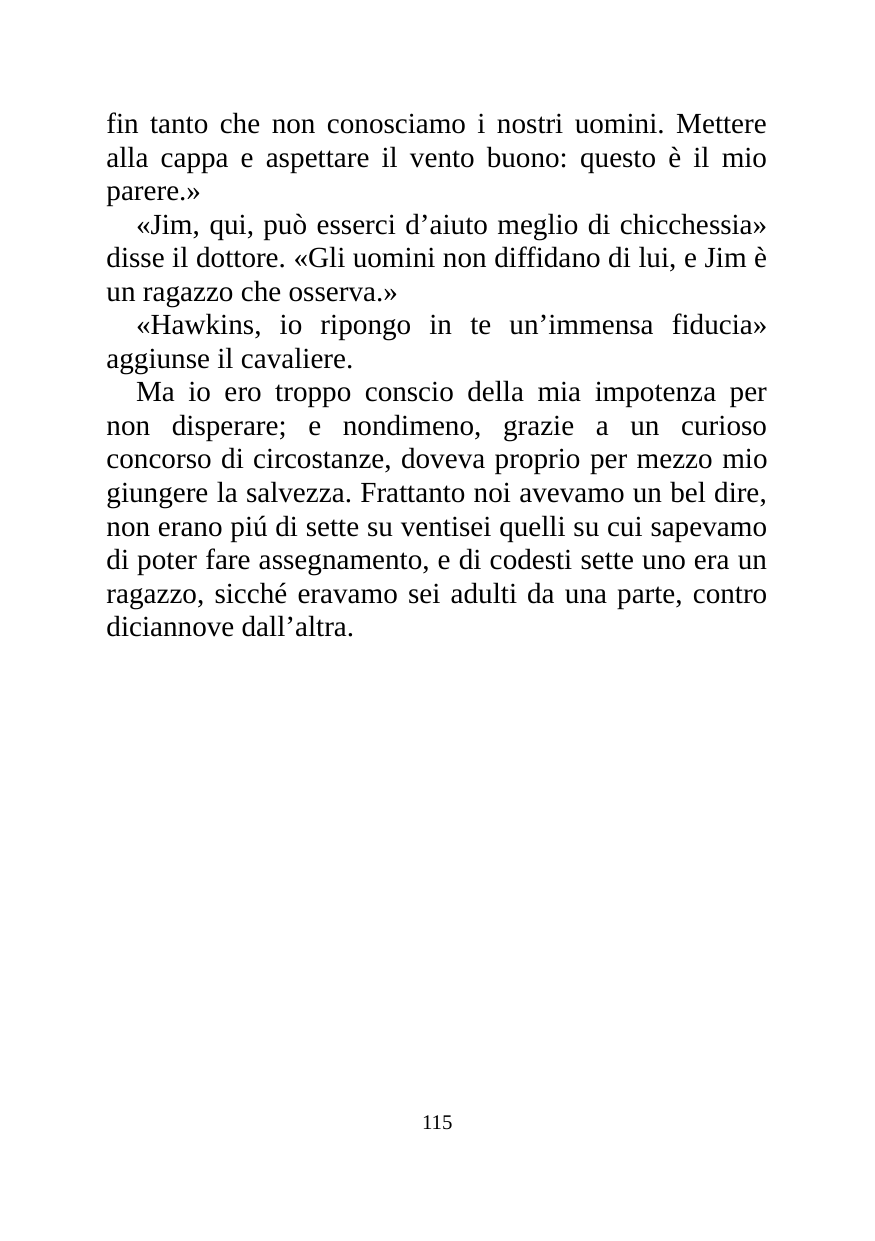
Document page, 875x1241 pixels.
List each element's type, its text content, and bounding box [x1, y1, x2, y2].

text fin tanto che non conosciamo i nostri uomini. Mettere alla cappa e aspettare il vento buono: questo è il mio parere.» [106, 106, 768, 207]
text «Hawkins, io ripongo in te un’immensa fiducia» aggiunse il cavaliere. [106, 307, 768, 374]
text «Jim, qui, può esserci d’aiuto meglio di chicchessia» disse il dottore. «Gli uomini non diffidano di lui, e Jim è un ragazzo che osserva.» [106, 207, 768, 307]
text Ma io ero troppo conscio della mia impotenza per non disperare; e nondimeno, grazie a un curioso concorso di circostanze, doveva proprio per mezzo mio giungere la salvezza. Frattanto noi avevamo un bel dire, non erano piú di sette su ventisei quelli su cui sapevamo di poter fare assegnamento, e di codesti sette uno era un ragazzo, sicché eravamo sei adulti da una parte, contro diciannove dall’altra. [106, 374, 768, 643]
